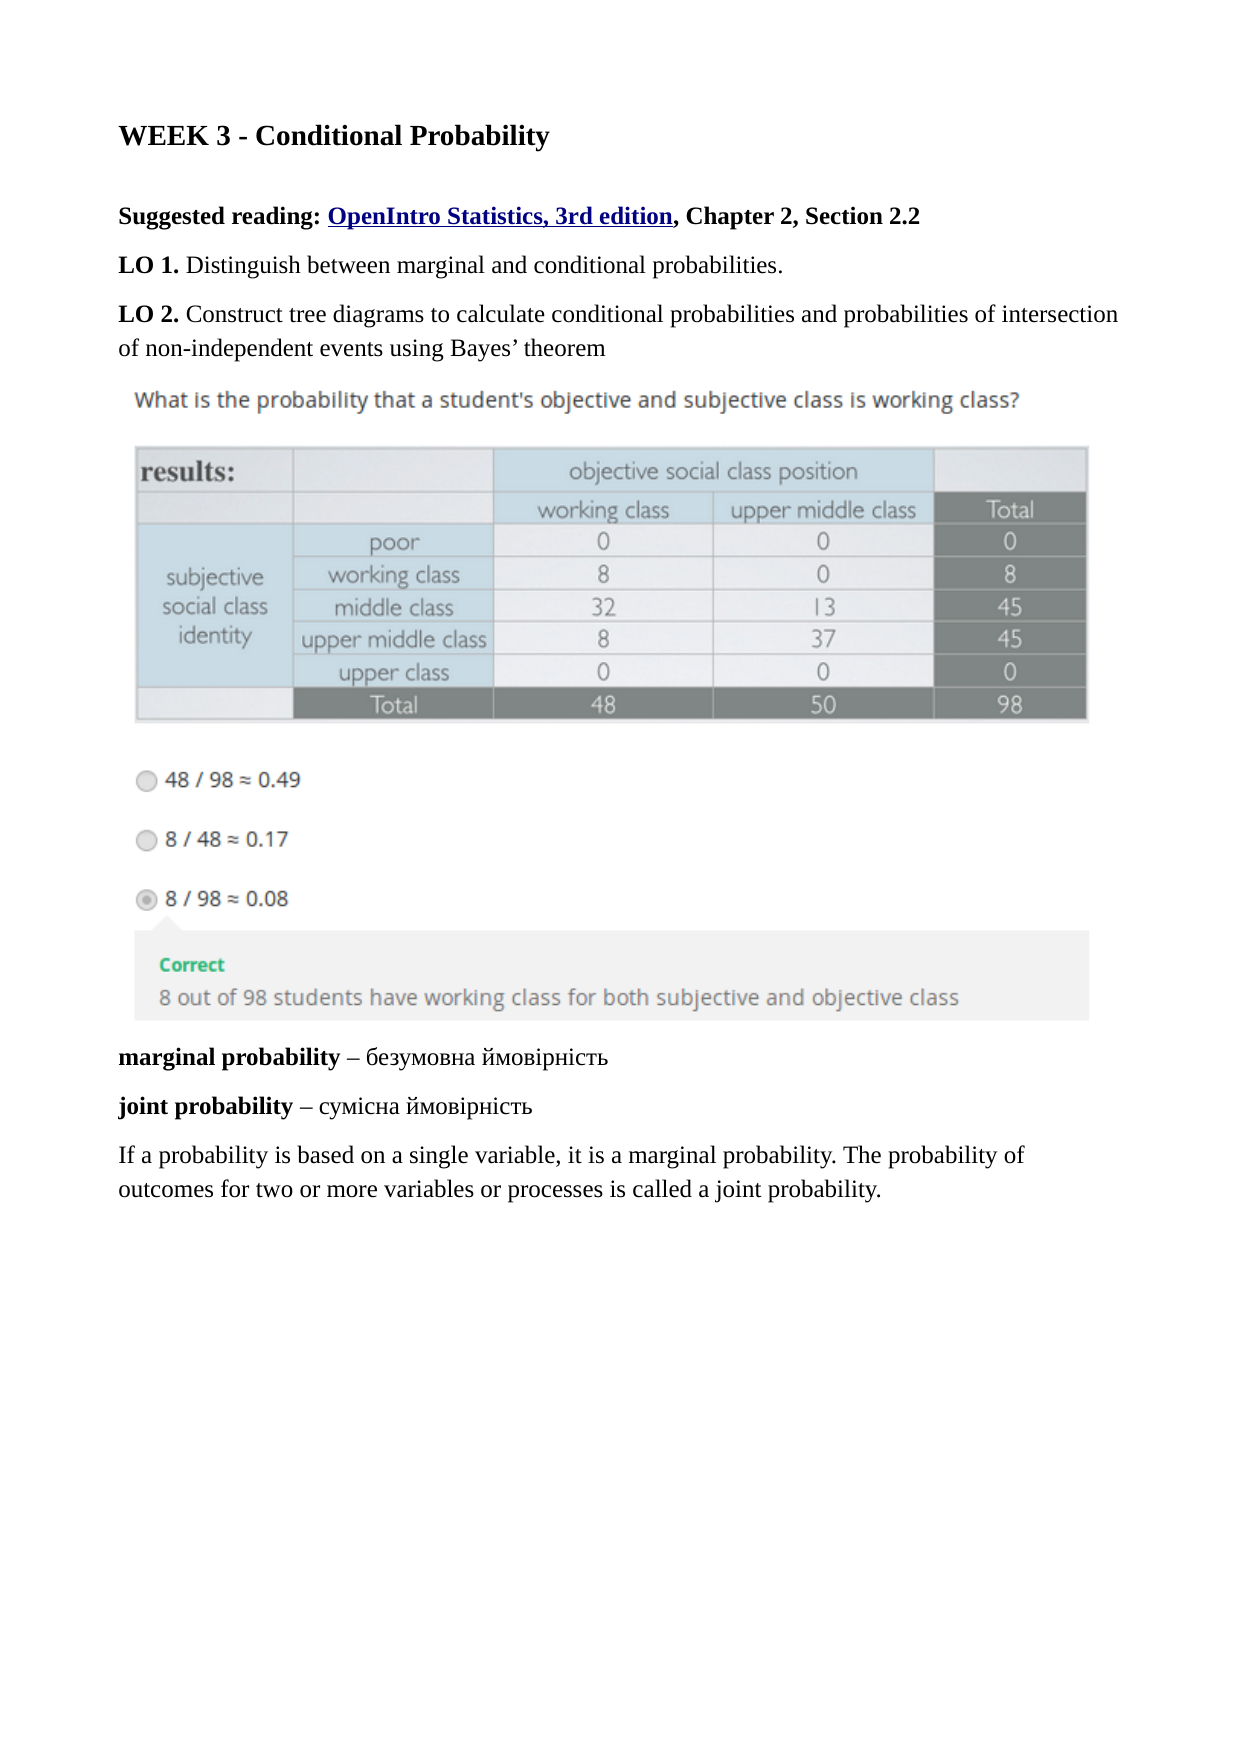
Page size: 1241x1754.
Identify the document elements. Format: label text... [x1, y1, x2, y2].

text joint probability – сумісна ймовірність [118, 1091, 1122, 1119]
text LO 2. Construct tree diagrams to calculate conditional probabilities and probabilities of intersection of non-independent events using Bayes’ theorem [118, 299, 1122, 362]
text marginal probability – безумовна ймовірність [118, 1036, 1122, 1070]
picture [118, 382, 1123, 1036]
text Suggested reading: OpenIntro Statistics, 3rd edition, Chapter 2, Section 2.2 [118, 201, 1122, 229]
text LO 1. Distinguish between marginal and conditional probabilities. [118, 250, 1122, 278]
text If a probability is based on a single variable, it is a marginal probability. The probability of outcomes for two or more variables or processes is called a joint probability. [118, 1140, 1122, 1203]
text WEEK 3 - Conditional Probability [118, 118, 1122, 152]
